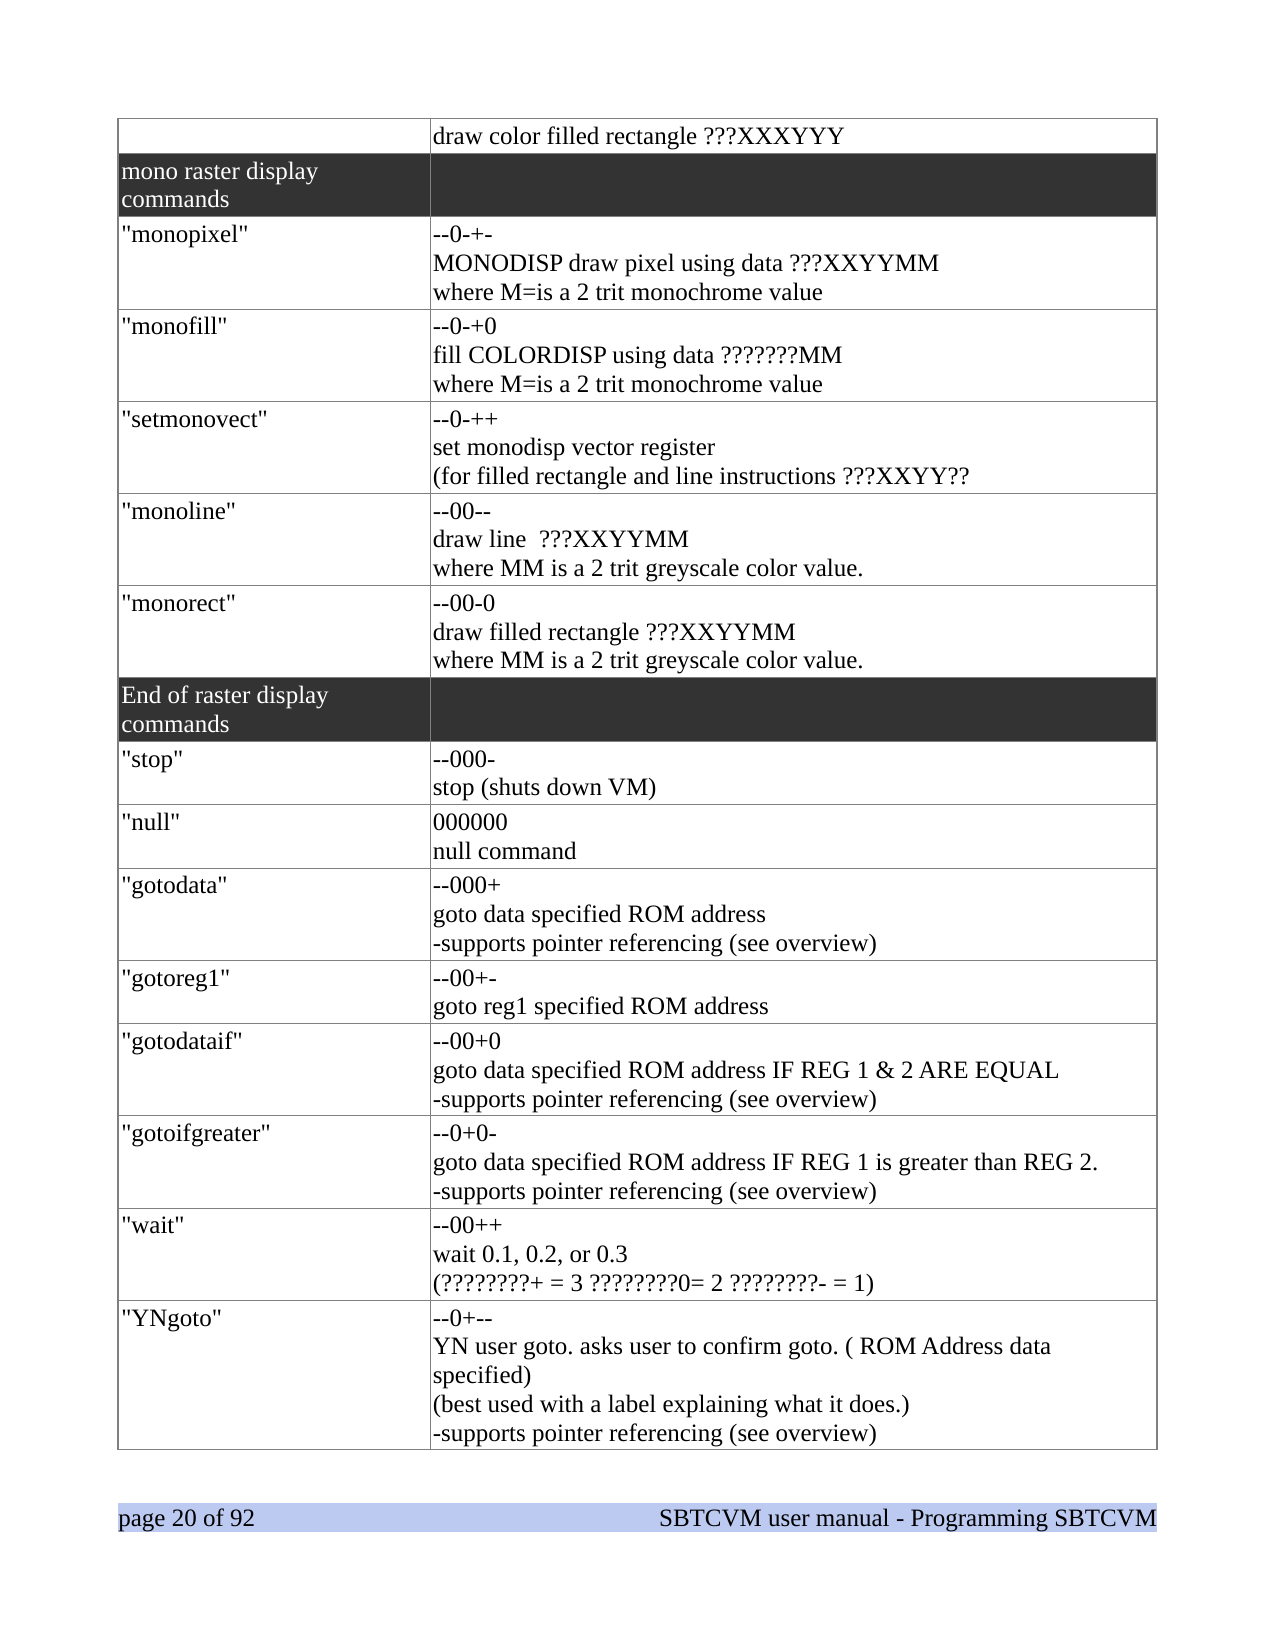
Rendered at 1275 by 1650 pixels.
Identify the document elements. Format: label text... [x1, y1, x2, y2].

table_cell "stop" [119, 742, 430, 804]
table_cell draw color filled rectangle ???XXXYYY [431, 119, 1156, 153]
table_cell "gotodataif" [119, 1024, 430, 1115]
table_cell "gotodata" [119, 869, 430, 960]
table_cell "gotoreg1" [119, 961, 430, 1023]
table_cell --00+- goto reg1 specified ROM address [431, 961, 1156, 1023]
table_cell --0-+- MONODISP draw pixel using data ???XXYYMM where M=is a 2 trit monochrome value [431, 217, 1156, 308]
table_cell "monopixel" [119, 217, 430, 308]
table_cell --000+ goto data specified ROM address -supports pointer referencing (see overview) [431, 869, 1156, 960]
table_cell "monofill" [119, 310, 430, 401]
table_cell [431, 154, 1156, 216]
table_cell "monorect" [119, 586, 430, 677]
table_cell "wait" [119, 1209, 430, 1300]
table_cell "setmonovect" [119, 402, 430, 493]
table_cell "YNgoto" [119, 1301, 430, 1449]
table_cell --00-0 draw filled rectangle ???XXYYMM where MM is a 2 trit greyscale color value. [431, 586, 1156, 677]
table_cell 000000 null command [431, 805, 1156, 867]
table_cell --00-- draw line ???XXYYMM where MM is a 2 trit greyscale color value. [431, 494, 1156, 585]
table_cell mono raster display commands [119, 154, 430, 216]
table_cell End of raster display commands [119, 678, 430, 741]
table_cell --0-+0 fill COLORDISP using data ???????MM where M=is a 2 trit monochrome value [431, 310, 1156, 401]
table_cell --000- stop (shuts down VM) [431, 742, 1156, 804]
table_cell [431, 678, 1156, 741]
table_cell --0+-- YN user goto. asks user to confirm goto. ( ROM Address data specified) (best used with a label explaining what it does.) -supports pointer referencing (see overview) [431, 1301, 1156, 1449]
table_cell --0-++ set monodisp vector register (for filled rectangle and line instructions ???XXYY?? [431, 402, 1156, 493]
table_cell [119, 119, 430, 153]
table_cell --0+0- goto data specified ROM address IF REG 1 is greater than REG 2. -supports pointer referencing (see overview) [431, 1116, 1156, 1207]
table_cell "null" [119, 805, 430, 867]
table_cell --00+0 goto data specified ROM address IF REG 1 & 2 ARE EQUAL -supports pointer referencing (see overview) [431, 1024, 1156, 1115]
table_cell --00++ wait 0.1, 0.2, or 0.3 (????????+ = 3 ????????0= 2 ????????- = 1) [431, 1209, 1156, 1300]
table_cell "gotoifgreater" [119, 1116, 430, 1207]
table_cell "monoline" [119, 494, 430, 585]
